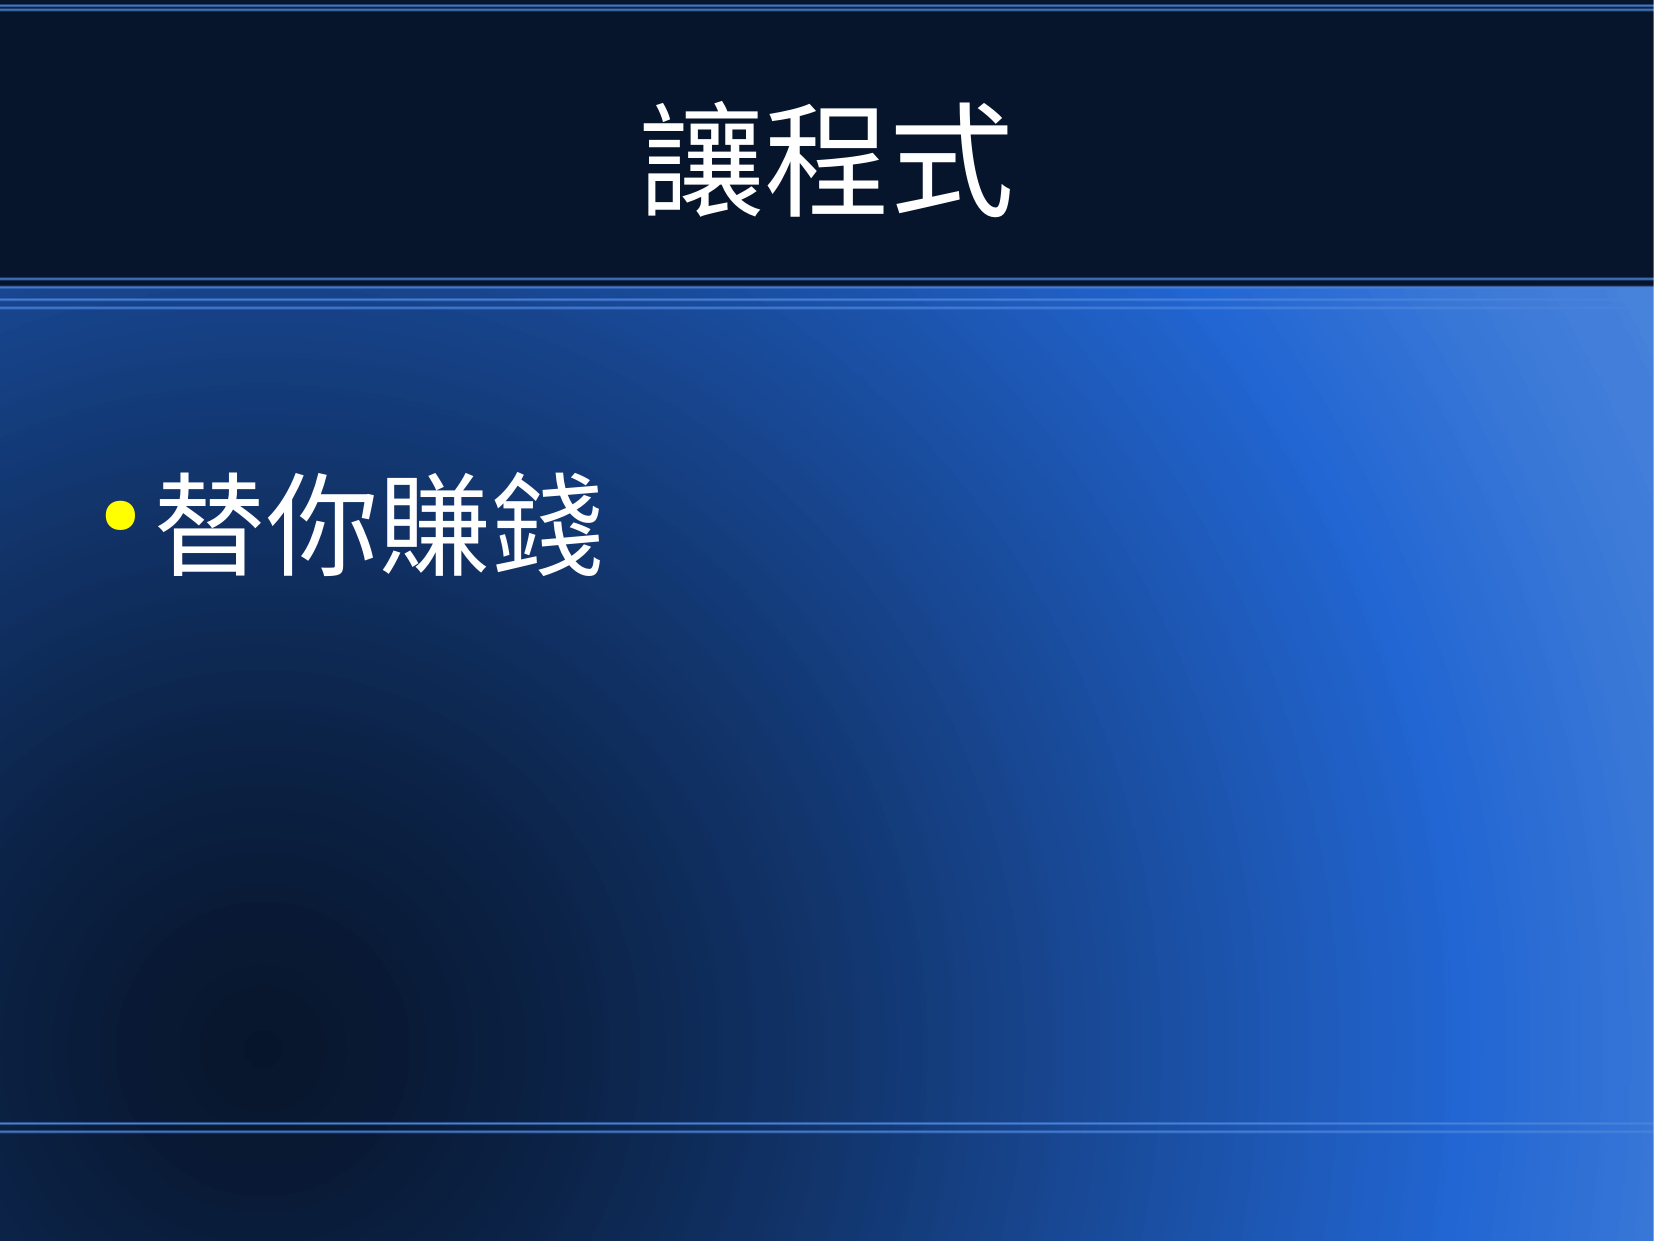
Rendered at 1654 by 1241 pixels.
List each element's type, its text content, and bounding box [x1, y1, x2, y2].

title 讓程式 [82, 49, 1571, 257]
picture [0, 0, 1654, 1241]
list 替你賺錢 [82, 355, 1571, 1241]
